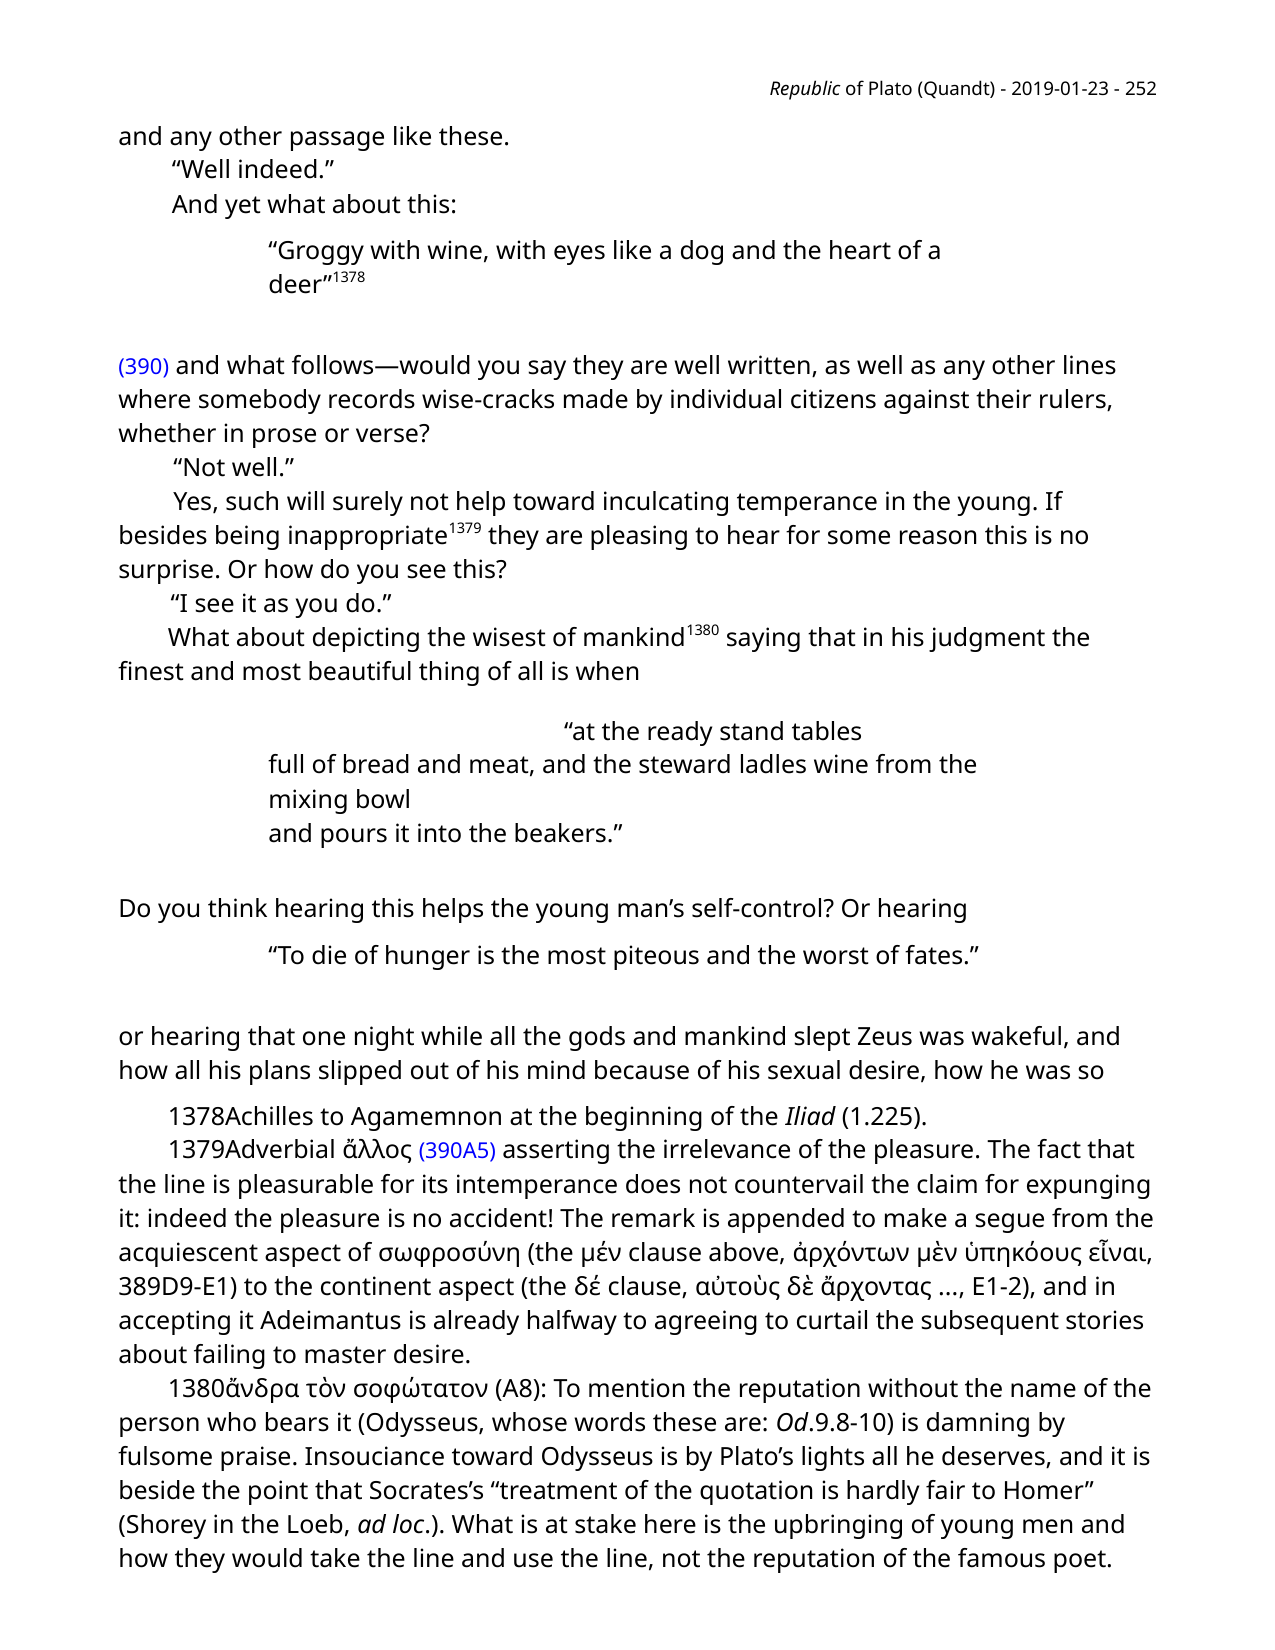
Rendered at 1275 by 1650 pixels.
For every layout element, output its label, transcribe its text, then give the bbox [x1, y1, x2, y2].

text or hearing that one night while all the gods and mankind slept Zeus was wakeful, and how all his plans slipped out of his mind because of his sexual desire, how he was so distracted by it that when he laid eyes on Hera he would not even wait to take her home but just had to have her right there, on the ground even, and how he said he was subdued by desire as he had never been, not even as when they made their first rendezvous, “deceiving our very parents;” or hearing about the binding of Ares and Aphrodite by Hephaestus in punishment for passions of the same ilk. [118, 1018, 1157, 1086]
text And yet what about this: [118, 186, 1157, 220]
text “Well indeed.” [118, 152, 1157, 186]
text What about depicting the wisest of mankind saying that in his judgment the finest and most beautiful thing of all is when [118, 620, 1157, 688]
text “To die of hunger is the most piteous and the worst of fates.” [268, 938, 1007, 972]
text Adverbial ἄλλος (390A5) asserting the irrelevance of the pleasure. The fact that the line is pleasurable for its intemperance does not countervail the claim for expunging it: indeed the pleasure is no accident! The remark is appended to make a segue from the acquiescent aspect of σωφροσύνη (the μέν clause above, ἀρχόντων μὲν ὑπηκόους εἶναι, 389D9-E1) to the continent aspect (the δέ clause, αὐτοὺς δὲ ἄρχοντας ..., E1-2), and in accepting it Adeimantus is already halfway to agreeing to curtail the subsequent stories about failing to master desire. [118, 1132, 1157, 1371]
text “Groggy with wine, with eyes like a dog and the heart of a deer” [268, 233, 1007, 301]
text Achilles to Agamemnon at the beginning of the Iliad (1.225). [118, 1098, 1157, 1132]
text and any other passage like these. [118, 118, 1157, 152]
text Do you think hearing this helps the young man’s self-control? Or hearing [118, 891, 1157, 925]
text Yes, such will surely not help toward inculcating temperance in the young. If besides being inappropriate they are pleasing to hear for some reason this is no surprise. Or how do you see this? [118, 484, 1157, 586]
text “at the ready stand tables full of bread and meat, and the steward ladles wine from the mixing bowl and pours it into the beakers.” [268, 713, 1007, 849]
text “Not well.” [118, 450, 1157, 484]
text ἄνδρα τὸν σοφώτατον (A8): To mention the reputation without the name of the person who bears it (Odysseus, whose words these are: Od.9.8-10) is damning by fulsome praise. Insouciance toward Odysseus is by Plato’s lights all he deserves, and it is beside the point that Socrates’s “treatment of the quotation is hardly fair to Homer” (Shorey in the Loeb, ad loc.). What is at stake here is the upbringing of young men and how they would take the line and use the line, not the reputation of the famous poet. [118, 1371, 1157, 1575]
text “I see it as you do.” [118, 586, 1157, 620]
text (390) and what follows—would you say they are well written, as well as any other lines where somebody records wise-cracks made by individual citizens against their rulers, whether in prose or verse? [118, 347, 1157, 450]
